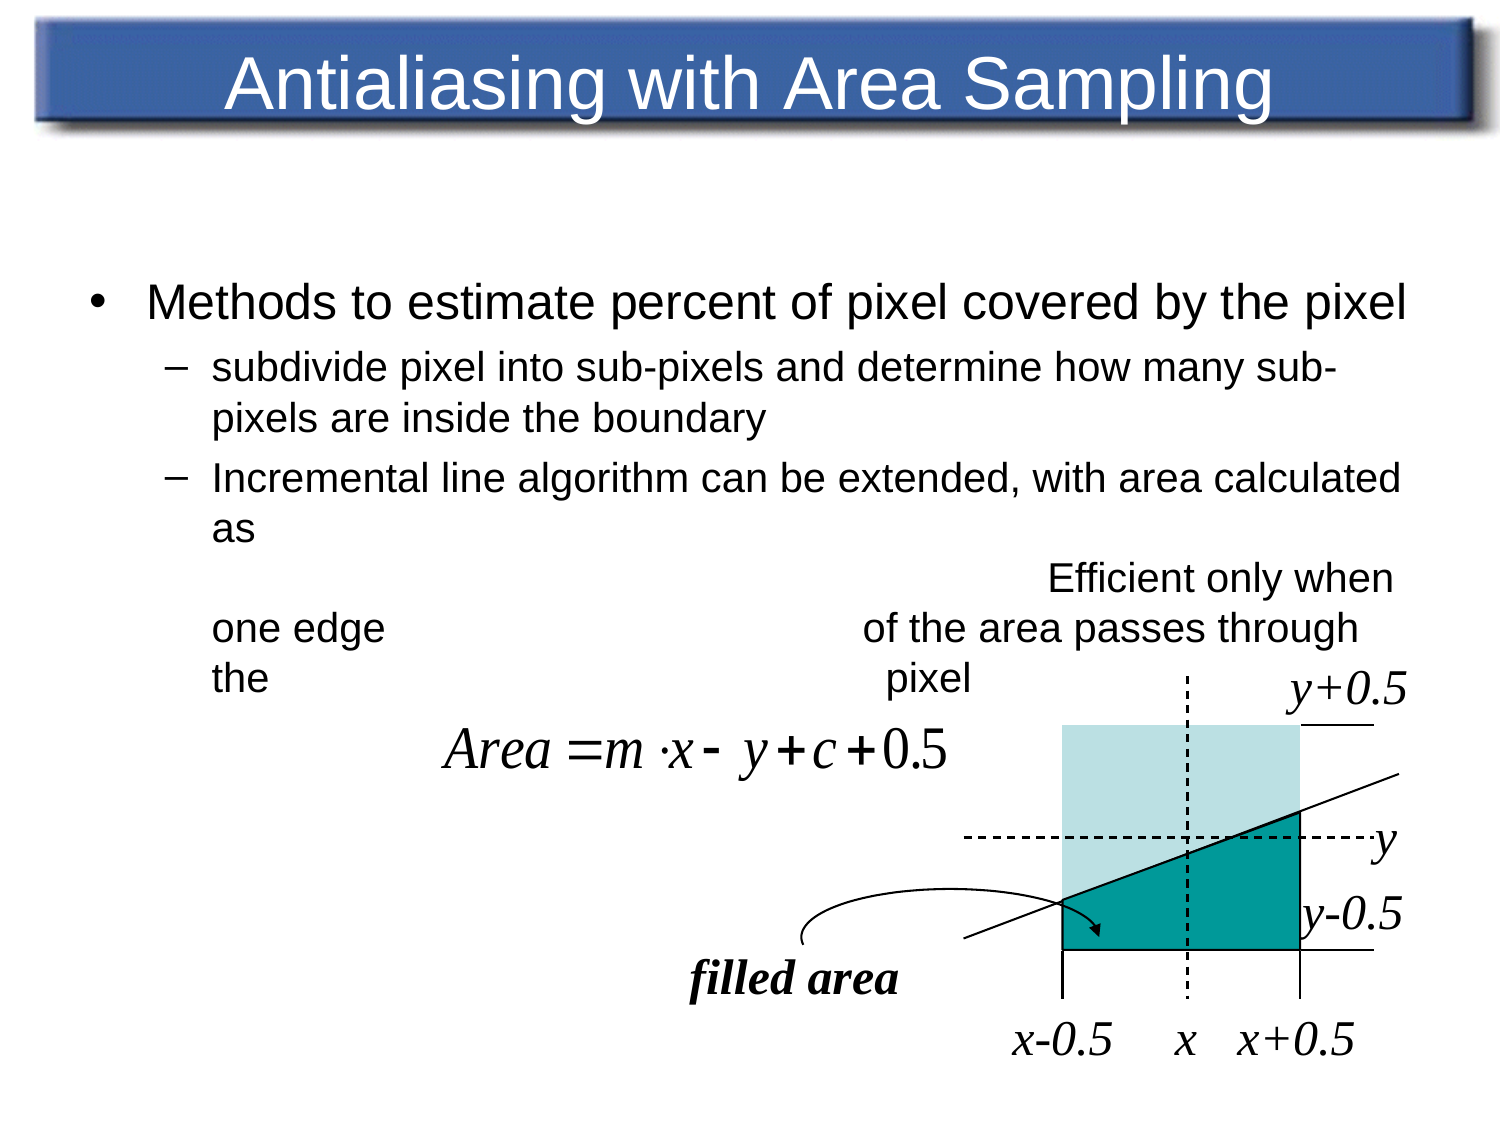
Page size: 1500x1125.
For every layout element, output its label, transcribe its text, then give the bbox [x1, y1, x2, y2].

text_box y+0.5 [1274, 647, 1424, 723]
chart [437, 721, 1050, 876]
text_box y [1360, 797, 1413, 873]
text_box y-0.5 [1301, 872, 1419, 948]
picture [33, 14, 1500, 141]
text_box x-0.5 [997, 997, 1129, 1073]
text_box x+0.5 [1222, 997, 1371, 1073]
text_box x [1160, 997, 1213, 1073]
text_box filled area [674, 937, 915, 1013]
list Methods to estimate percent of pixel covered by the pixel subdivide pixel into sub-pixels and determine how many sub-pixels are inside the boundary Incremental line algorithm can be extended, with area calculated as Efficient only when one edge of the area passes through the pixel [75, 262, 1426, 1006]
title Antialiasing with Area Sampling [75, 27, 1426, 132]
text_box [1062, 725, 1301, 950]
